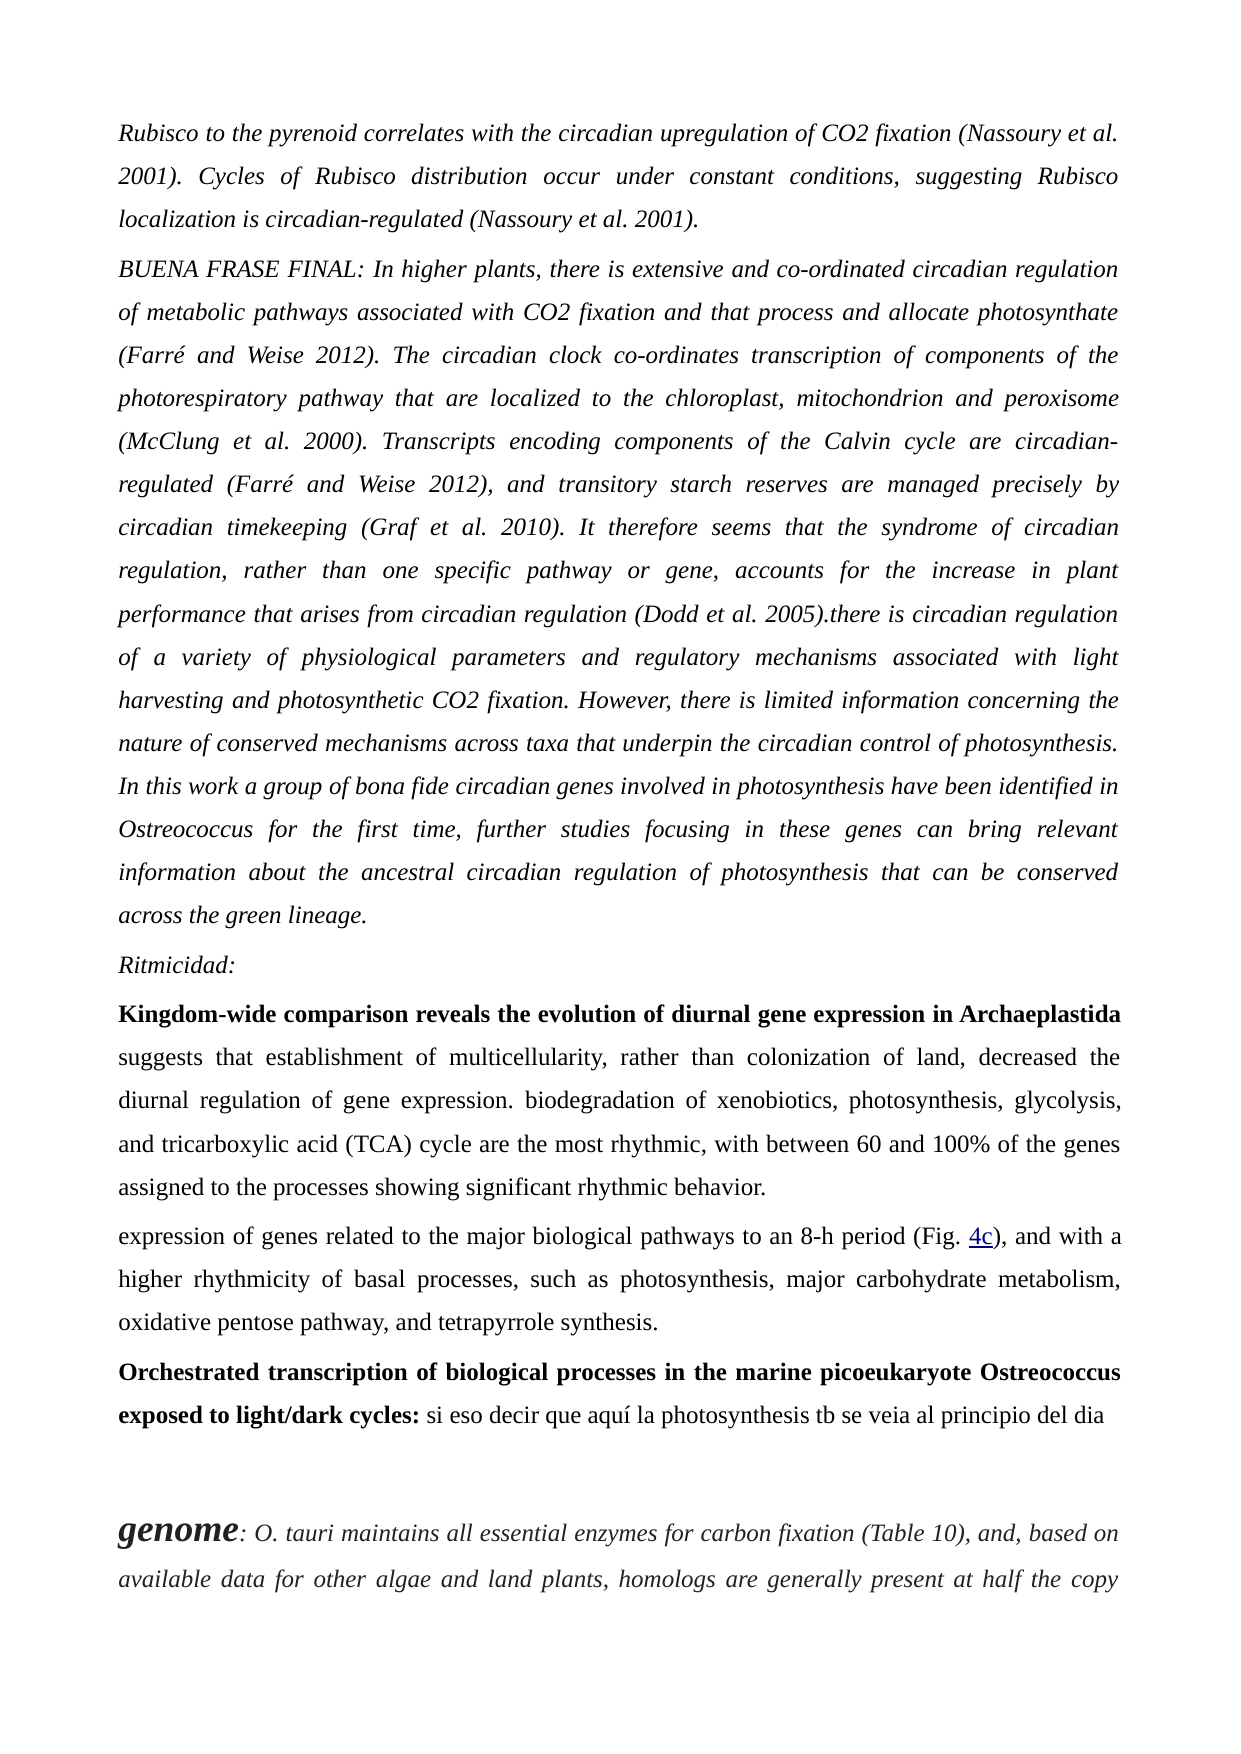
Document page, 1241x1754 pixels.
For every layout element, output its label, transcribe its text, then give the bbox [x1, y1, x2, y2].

text genome: O. tauri maintains all essential enzymes for carbon fixation (Table 10), and, based on available data for other algae and land plants, homologs are generally present at half the copy [118, 1507, 1122, 1593]
text Ritmicidad: [118, 950, 1122, 979]
text expression of genes related to the major biological pathways to an 8-h period (Fig. 4c), and with a higher rhythmicity of basal processes, such as photosynthesis, major carbohydrate metabolism, oxidative pentose pathway, and tetrapyrrole synthesis. [118, 1221, 1122, 1336]
text BUENA FRASE FINAL: In higher plants, there is extensive and co-ordinated circadian regulation of metabolic pathways associated with CO2 fixation and that process and allocate photosynthate (Farré and Weise 2012). The circadian clock co-ordinates transcription of components of the photorespiratory pathway that are localized to the chloroplast, mitochondrion and peroxisome (McClung et al. 2000). Transcripts encoding components of the Calvin cycle are circadian-regulated (Farré and Weise 2012), and transitory starch reserves are managed precisely by circadian timekeeping (Graf et al. 2010). It therefore seems that the syndrome of circadian regulation, rather than one specific pathway or gene, accounts for the increase in plant performance that arises from circadian regulation (Dodd et al. 2005).there is circadian regulation of a variety of physiological parameters and regulatory mechanisms associated with light harvesting and photosynthetic CO2 fixation. However, there is limited information concerning the nature of conserved mechanisms across taxa that underpin the circadian control of photosynthesis. In this work a group of bona fide circadian genes involved in photosynthesis have been identified in Ostreococcus for the first time, further studies focusing in these genes can bring relevant information about the ancestral circadian regulation of photosynthesis that can be conserved across the green lineage. [118, 254, 1122, 929]
text Orchestrated transcription of biological processes in the marine picoeukaryote Ostreococcus exposed to light/dark cycles: si eso decir que aquí la photosynthesis tb se veia al principio del dia [118, 1357, 1122, 1429]
text Rubisco to the pyrenoid correlates with the circadian upregulation of CO2 fixation (Nassoury et al. 2001). Cycles of Rubisco distribution occur under constant conditions, suggesting Rubisco localization is circadian-regulated (Nassoury et al. 2001). [118, 118, 1122, 233]
text Kingdom-wide comparison reveals the evolution of diurnal gene expression in Archaeplastida suggests that establishment of multicellularity, rather than colonization of land, decreased the diurnal regulation of gene expression. biodegradation of xenobiotics, photosynthesis, glycolysis, and tricarboxylic acid (TCA) cycle are the most rhythmic, with between 60 and 100% of the genes assigned to the processes showing significant rhythmic behavior. [118, 999, 1122, 1201]
